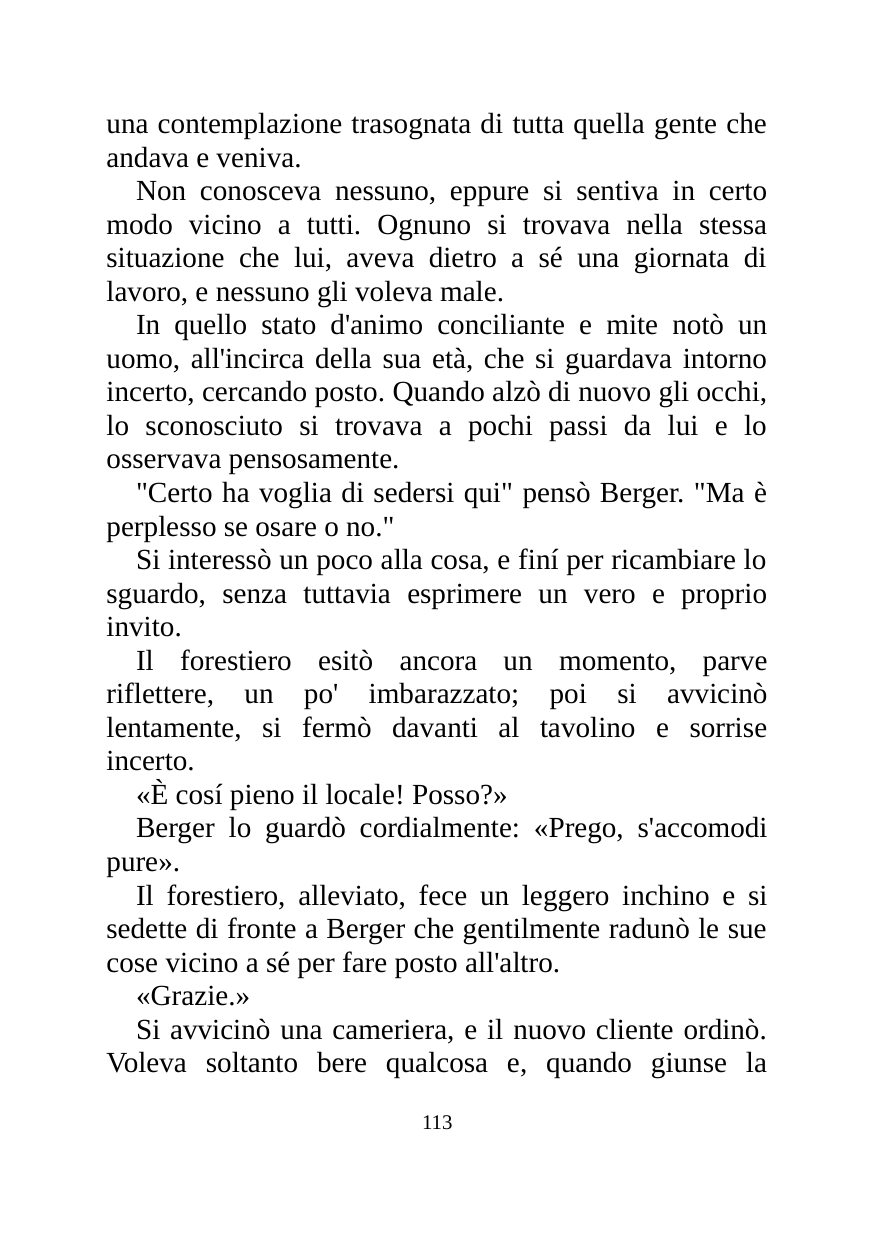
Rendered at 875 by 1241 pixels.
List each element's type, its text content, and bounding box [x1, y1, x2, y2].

text Il forestiero, alleviato, fece un leggero inchino e si sedette di fronte a Berger che gentilmente radunò le sue cose vicino a sé per fare posto all'altro. [106, 878, 768, 978]
text Si avvicinò una cameriera, e il nuovo cliente ordinò. Voleva soltanto bere qualcosa e, quando giunse la [106, 1012, 768, 1079]
text "Certo ha voglia di sedersi qui" pensò Berger. "Ma è perplesso se osare o no." [106, 475, 768, 542]
text Si interessò un poco alla cosa, e finí per ricambiare lo sguardo, senza tuttavia esprimere un vero e proprio invito. [106, 542, 768, 643]
text «Grazie.» [106, 978, 768, 1012]
text Berger lo guardò cordialmente: «Prego, s'accomodi pure». [106, 811, 768, 878]
text Il forestiero esitò ancora un momento, parve riflettere, un po' imbarazzato; poi si avvicinò lentamente, si fermò davanti al tavolino e sorrise incerto. [106, 643, 768, 777]
text «È cosí pieno il locale! Posso?» [106, 777, 768, 811]
text una contemplazione trasognata di tutta quella gente che andava e veniva. [106, 106, 768, 173]
text In quello stato d'animo conciliante e mite notò un uomo, all'incirca della sua età, che si guardava intorno incerto, cercando posto. Quando alzò di nuovo gli occhi, lo sconosciuto si trovava a pochi passi da lui e lo osservava pensosamente. [106, 307, 768, 475]
text Non conosceva nessuno, eppure si sentiva in certo modo vicino a tutti. Ognuno si trovava nella stessa situazione che lui, aveva dietro a sé una giornata di lavoro, e nessuno gli voleva male. [106, 173, 768, 307]
